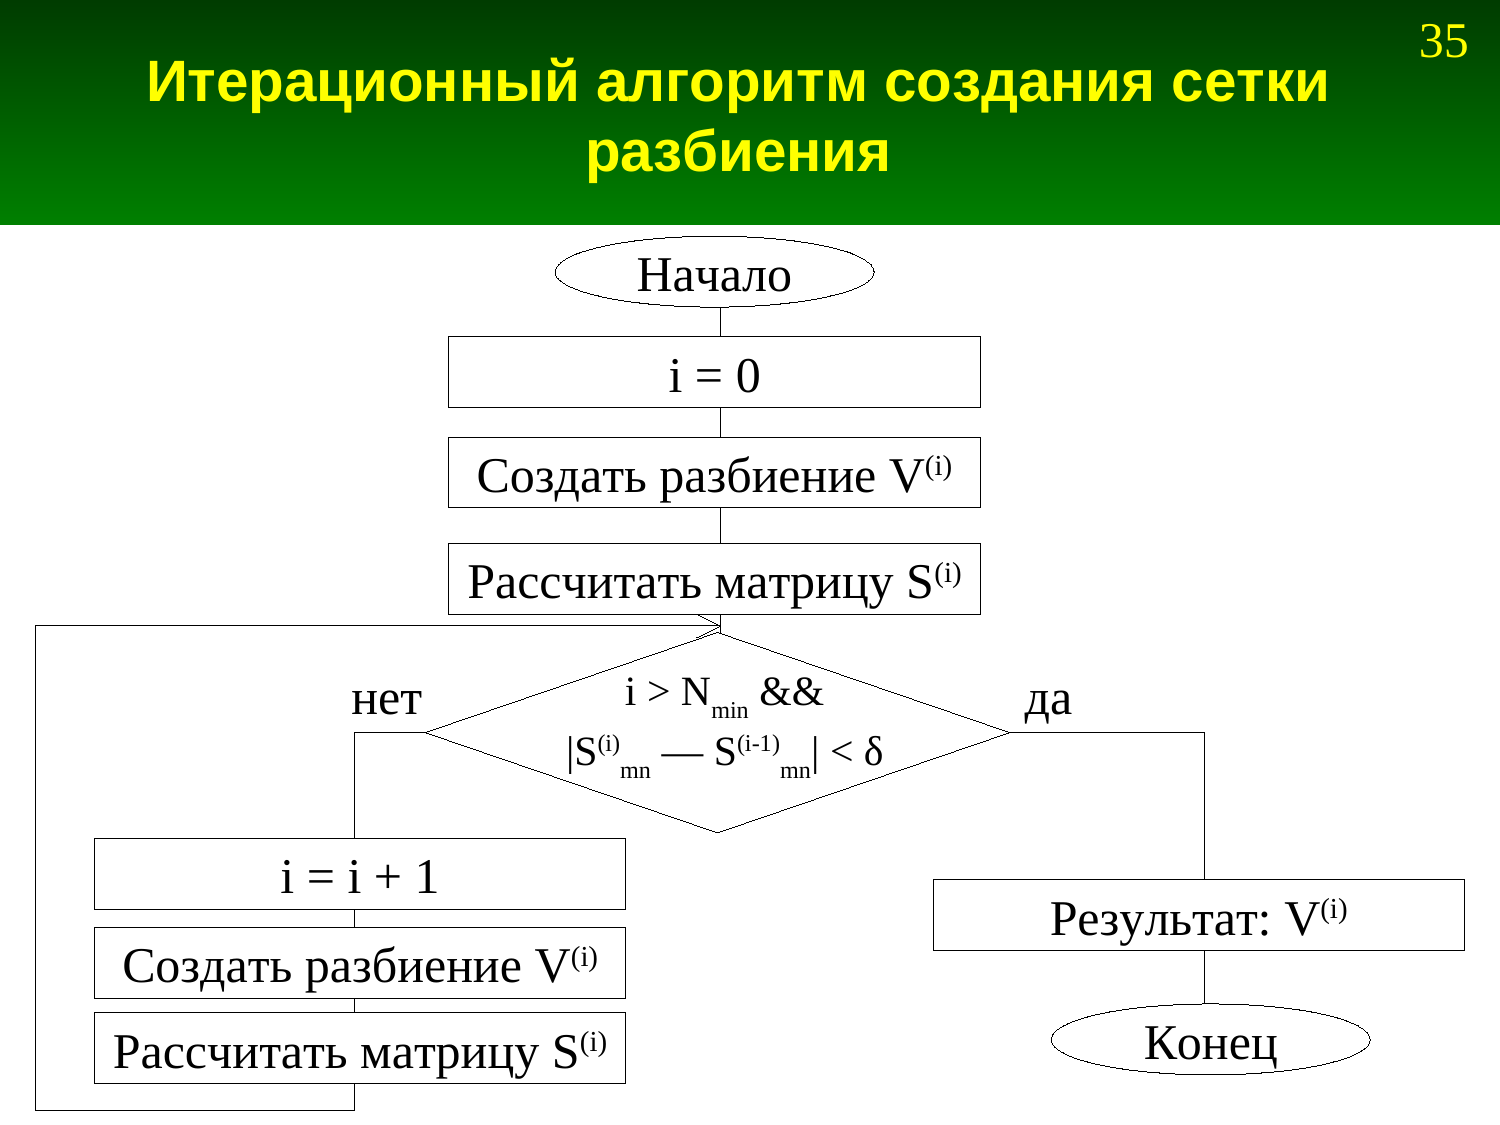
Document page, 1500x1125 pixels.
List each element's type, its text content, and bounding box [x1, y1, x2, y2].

text_box Создать разбиение V(i) [448, 437, 981, 508]
text_box [668, 816, 767, 833]
text_box нет [336, 657, 438, 733]
text_box да [1009, 657, 1088, 733]
text_box i = 0 [448, 336, 981, 408]
text_box i = i + 1 [94, 838, 626, 910]
text_box Начало [555, 236, 875, 308]
text_box Создать разбиение V(i) [94, 927, 626, 999]
text_box [651, 632, 784, 655]
text_box [930, 705, 1009, 760]
text_box i > Nmin && |S(i)mn — S(i-1)mn| < δ [519, 655, 930, 816]
text_box Рассчитать матрицу S(i) [94, 1012, 626, 1084]
text_box Конец [1051, 1003, 1371, 1075]
text_box [426, 700, 519, 765]
title Итерационный алгоритм создания сетки разбиения [88, 18, 1389, 207]
text_box Рассчитать матрицу S(i) [448, 543, 981, 615]
text_box Результат: V(i) [933, 879, 1465, 951]
